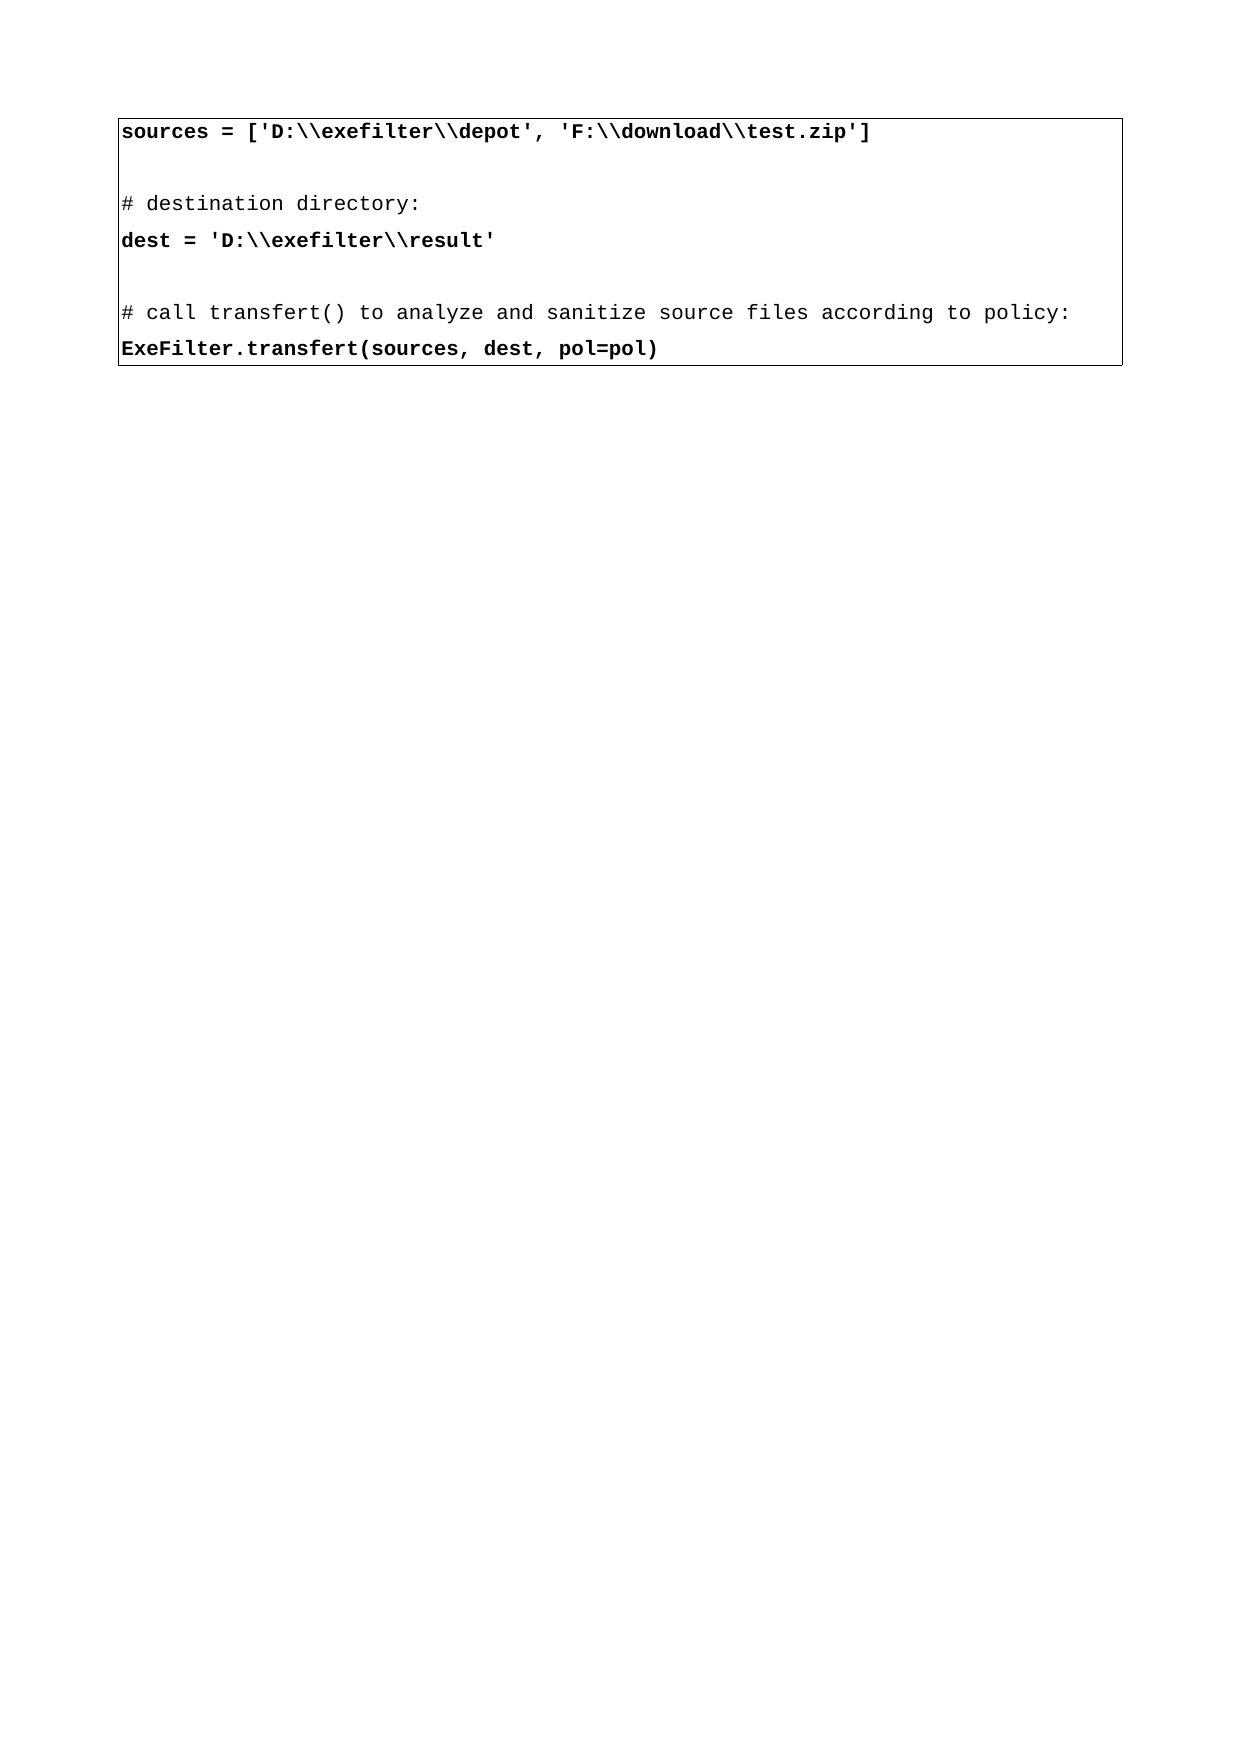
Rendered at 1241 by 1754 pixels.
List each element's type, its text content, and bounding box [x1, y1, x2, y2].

text # call transfert() to analyze and sanitize source files according to policy: [119, 299, 1122, 326]
text # destination directory: [119, 190, 1122, 217]
text ExeFilter.transfert(sources, dest, pol=pol) [119, 335, 1122, 365]
text sources = ['D:\\exefilter\\depot', 'F:\\download\\test.zip'] [119, 119, 1122, 145]
text dest = 'D:\\exefilter\\result' [119, 227, 1122, 253]
